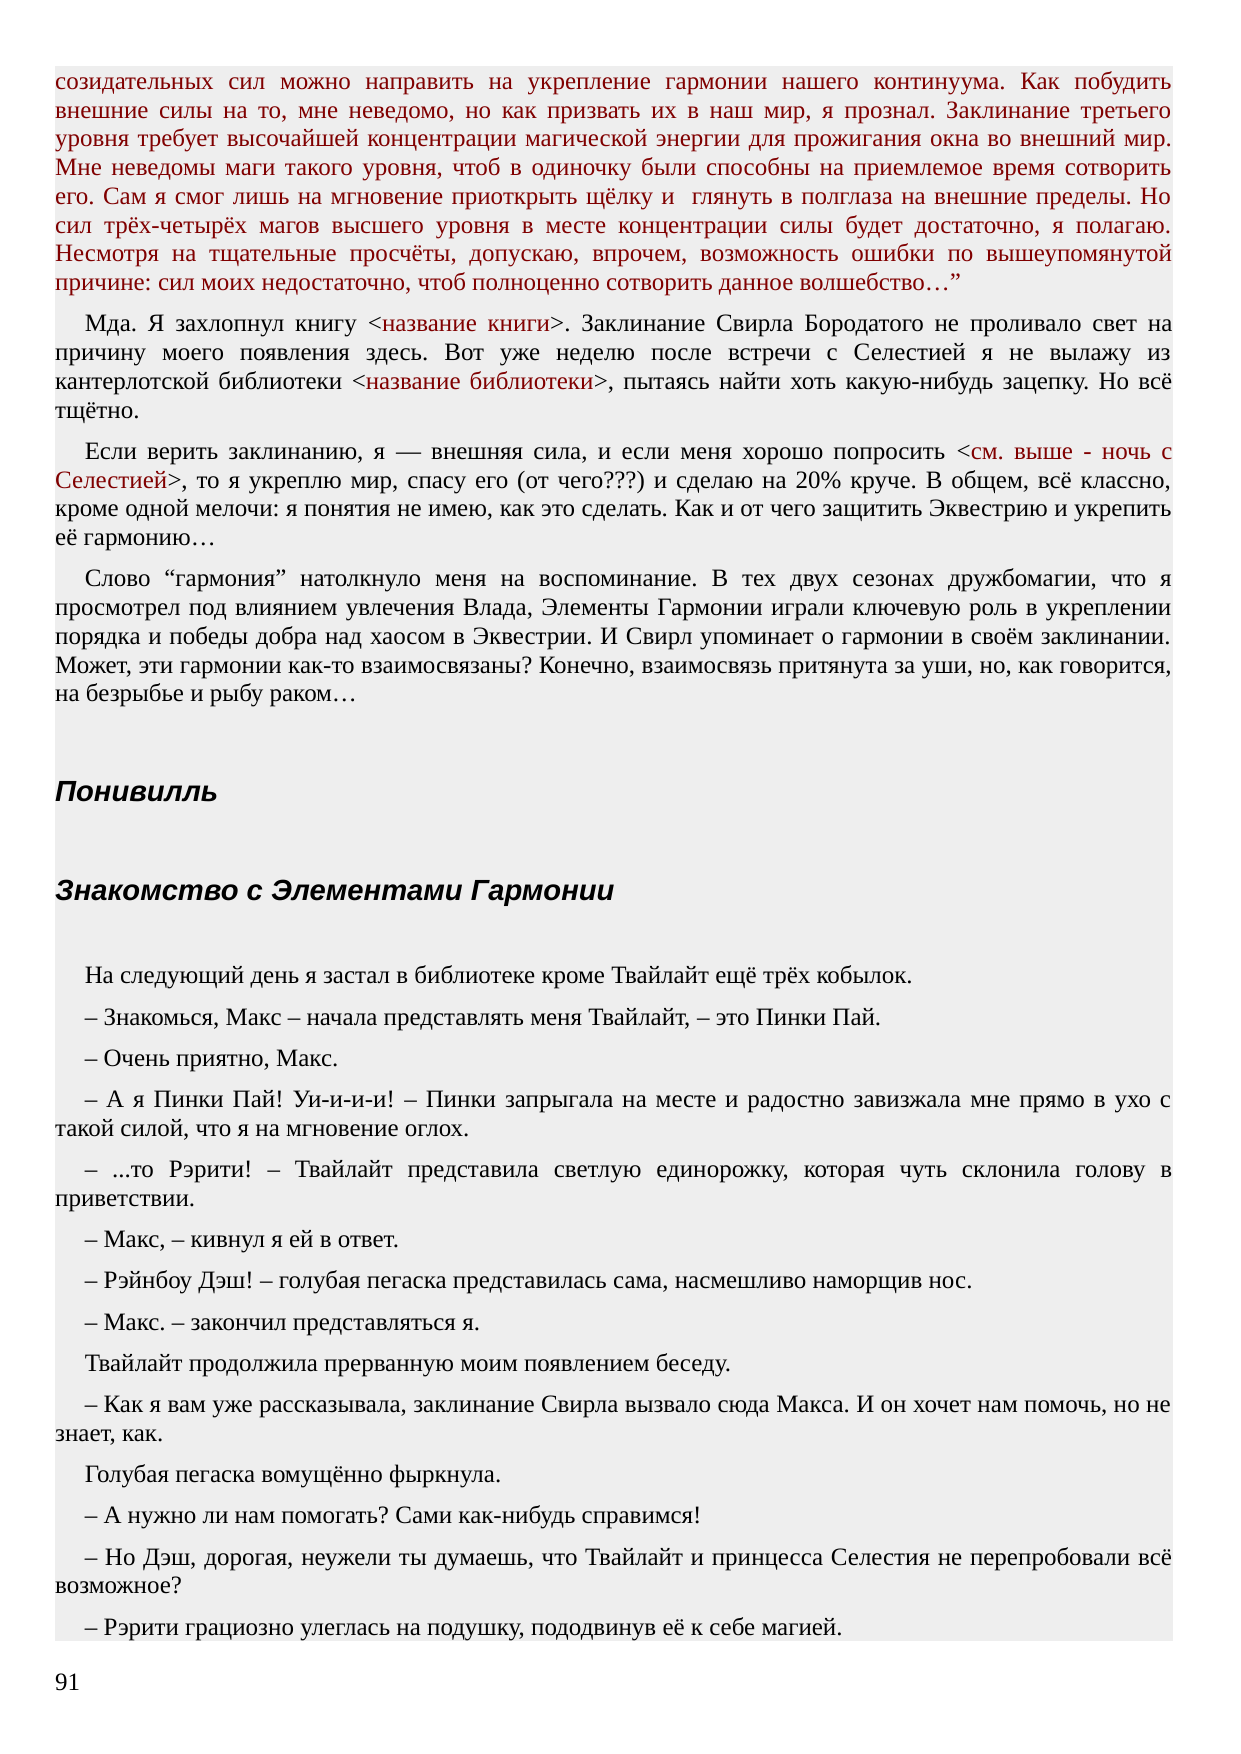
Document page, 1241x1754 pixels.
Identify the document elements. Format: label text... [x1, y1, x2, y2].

text – Как я вам уже рассказывала, заклинание Свирла вызвало сюда Макса. И он хочет нам помочь, но не знает, как. [55, 1389, 1173, 1447]
text На следующий день я застал в библиотеке кроме Твайлайт ещё трёх кобылок. [55, 961, 1173, 989]
text Мда. Я захлопнул книгу <название книги>. Заклинание Свирла Бородатого не проливало свет на причину моего появления здесь. Вот уже неделю после встречи с Селестией я не вылажу из кантерлотской библиотеки <название библиотеки>, пытаясь найти хоть какую-нибудь зацепку. Но всё тщётно. [55, 308, 1173, 423]
text Слово “гармония” натолкнуло меня на воспоминание. В тех двух сезонах дружбомагии, что я просмотрел под влиянием увлечения Влада, Элементы Гармонии играли ключевую роль в укреплении порядка и победы добра над хаосом в Эквестрии. И Свирл упоминает о гармонии в своём заклинании. Может, эти гармонии как-то взаимосвязаны? Конечно, взаимосвязь притянута за уши, но, как говорится, на безрыбье и рыбу раком… [55, 563, 1173, 707]
text – Макс, – кивнул я ей в ответ. [55, 1224, 1173, 1253]
text созидательных сил можно направить на укрепление гармонии нашего континуума. Как побудить внешние силы на то, мне неведомо, но как призвать их в наш мир, я прознал. Заклинание третьего уровня требует высочайшей концентрации магической энергии для прожигания окна во внешний мир. Мне неведомы маги такого уровня, чтоб в одиночку были способны на приемлемое время сотворить его. Сам я смог лишь на мгновение приоткрыть щёлку и глянуть в полглаза на внешние пределы. Но сил трёх-четырёх магов высшего уровня в месте концентрации силы будет достаточно, я полагаю. Несмотря на тщательные просчёты, допускаю, впрочем, возможность ошибки по вышеупомянутой причине: сил моих недостаточно, чтоб полноценно сотворить данное волшебство…” [55, 66, 1173, 296]
text – Рэрити грациозно улеглась на подушку, пододвинув её к себе магией. [55, 1612, 1173, 1641]
subtitle Понивилль [55, 773, 1173, 807]
text Если верить заклинанию, я — внешняя сила, и если меня хорошо попросить <см. выше - ночь с Селестией>, то я укреплю мир, спасу его (от чего???) и сделаю на 20% круче. В общем, всё классно, кроме одной мелочи: я понятия не имею, как это сделать. Как и от чего защитить Эквестрию и укрепить её гармонию… [55, 436, 1173, 551]
text – Рэйнбоу Дэш! – голубая пегаска представилась сама, насмешливо наморщив нос. [55, 1266, 1173, 1294]
text Голубая пегаска вомущённо фыркнула. [55, 1459, 1173, 1488]
text – ...то Рэрити! – Твайлайт представила светлую единорожку, которая чуть склонила голову в приветствии. [55, 1154, 1173, 1212]
text Твайлайт продолжила прерванную моим появлением беседу. [55, 1348, 1173, 1377]
text – Очень приятно, Макс. [55, 1043, 1173, 1072]
subtitle Знакомство с Элементами Гармонии [55, 873, 1173, 907]
text – Знакомься, Макс – начала представлять меня Твайлайт, – это Пинки Пай. [55, 1002, 1173, 1031]
text – Макс. – закончил представляться я. [55, 1307, 1173, 1336]
text – Но Дэш, дорогая, неужели ты думаешь, что Твайлайт и принцесса Селестия не перепробовали всё возможное? [55, 1542, 1173, 1599]
text – А я Пинки Пай! Уи-и-и-и! – Пинки запрыгала на месте и радостно завизжала мне прямо в ухо с такой силой, что я на мгновение оглох. [55, 1084, 1173, 1142]
text – А нужно ли нам помогать? Сами как-нибудь справимся! [55, 1501, 1173, 1529]
